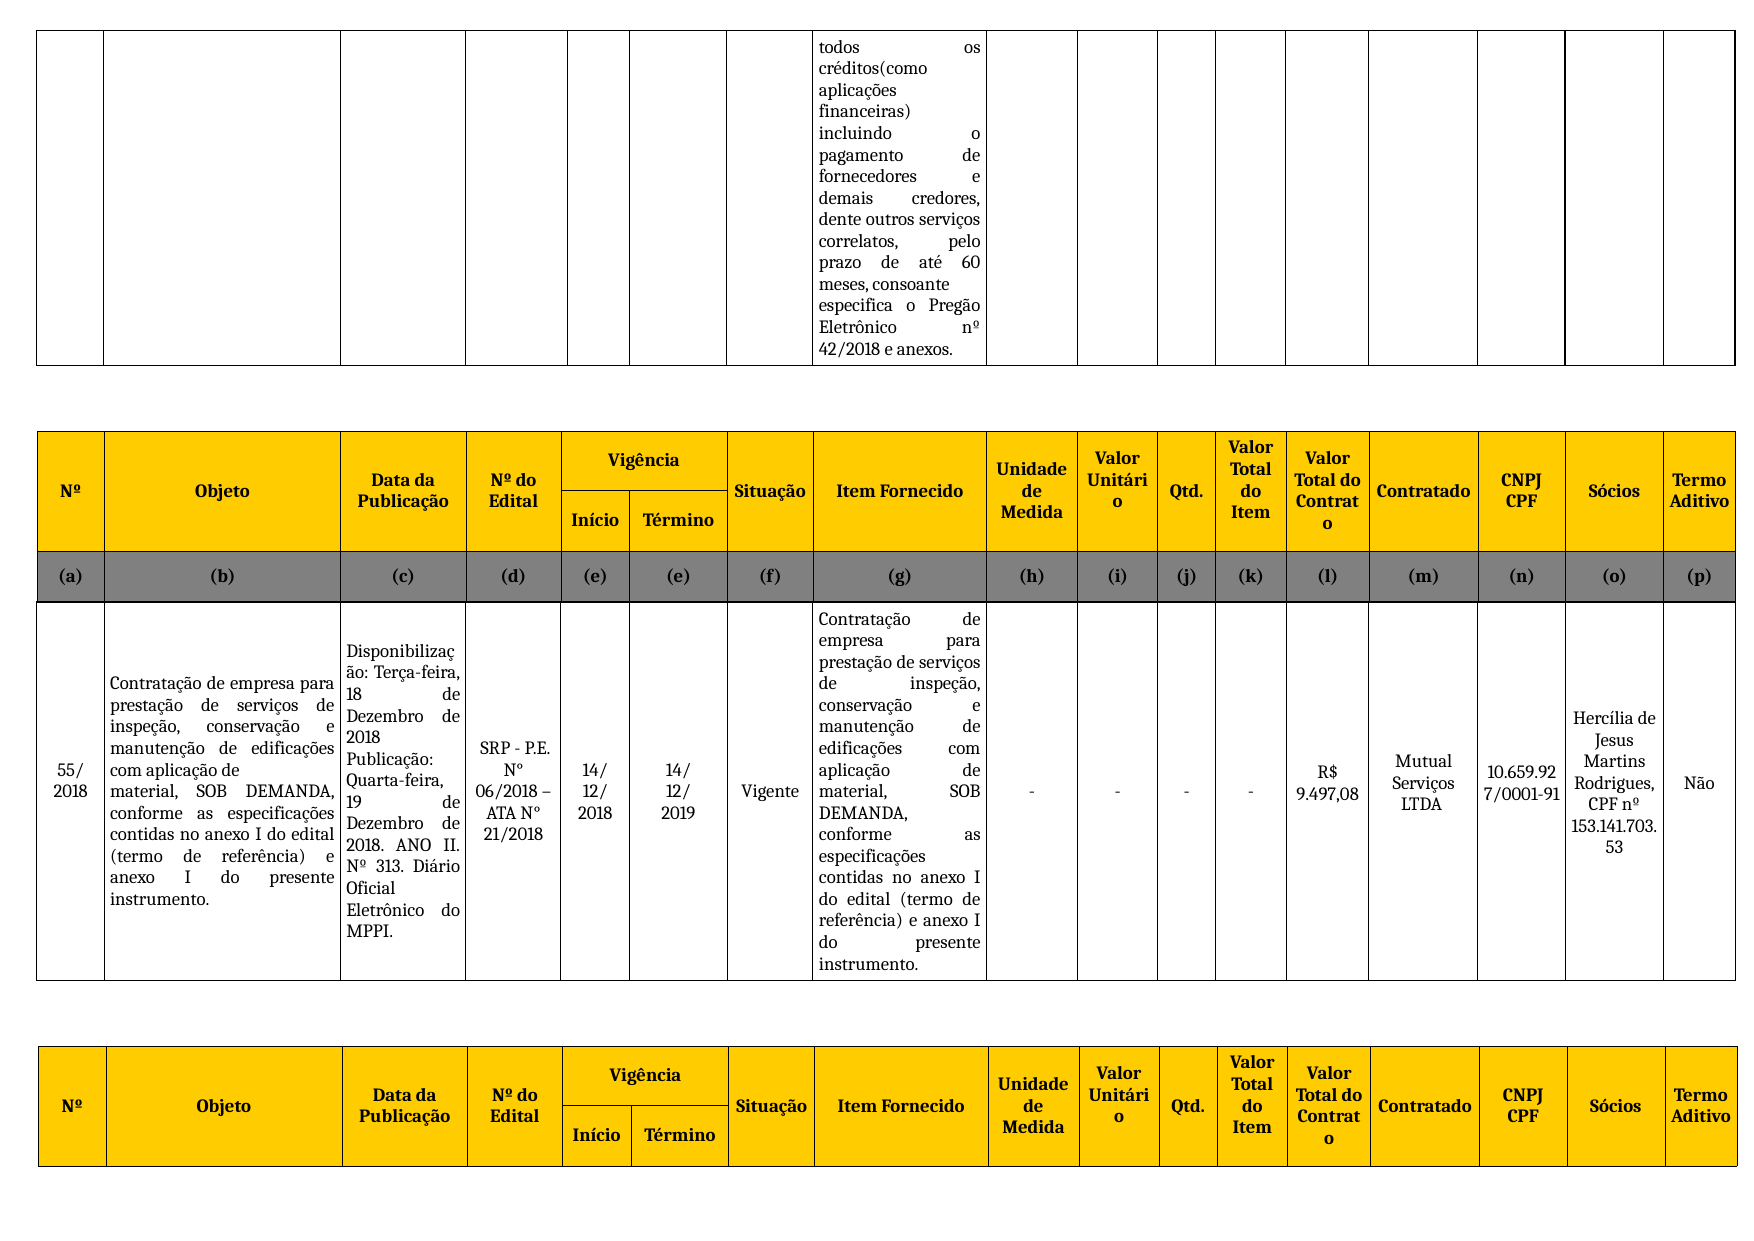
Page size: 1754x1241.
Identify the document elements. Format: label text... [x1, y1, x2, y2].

table_header Contratado [1370, 432, 1478, 551]
table_cell (g) [814, 552, 986, 601]
table_cell [1478, 31, 1564, 365]
table_header Valor Unitário [1078, 432, 1157, 551]
table_header Objeto [105, 432, 340, 551]
table_header Vigência [562, 432, 727, 490]
table_cell [568, 31, 629, 365]
table_header Nº [38, 432, 104, 551]
table_cell - [1158, 31, 1215, 365]
table_cell 10.659.927/0001-91 [1478, 603, 1565, 980]
table_header CNPJ CPF [1480, 1047, 1567, 1166]
table_header Item Fornecido [814, 432, 986, 551]
table_cell (k) [1216, 552, 1286, 601]
table_header Data da Publicação [341, 432, 466, 551]
table_cell - [987, 603, 1077, 980]
table_cell [104, 31, 340, 365]
table_header Valor Total do Contrato [1287, 432, 1369, 551]
table_header Contratado [1371, 1047, 1479, 1166]
table_cell (e) [562, 552, 629, 601]
table_cell Contratação de empresa para prestação de serviços de inspeção, conservação e manutenção de edificações com aplicação de material, SOB DEMANDA, conforme as especificações contidas no anexo I do edital (termo de referência) e anexo I do presente instrumento. [813, 603, 986, 980]
table_cell 14/ 12/ 2019 [630, 603, 727, 980]
table_header Valor Total do Item [1216, 432, 1286, 551]
table_cell Disponibilização: Terça-feira, 18 de Dezembro de 2018 Publicação: Quarta-feira, 19 de Dezembro de 2018. ANO II. Nº 313. Diário Oficial Eletrônico do MPPI. [341, 603, 465, 980]
table_cell [1369, 31, 1477, 365]
table_cell Término [630, 491, 727, 551]
table_header Valor Total do Item [1218, 1047, 1287, 1166]
table_header Situação [729, 1047, 814, 1166]
table_cell R$ 9.497,08 [1287, 603, 1368, 980]
table_cell [466, 31, 567, 365]
table_header Qtd. [1158, 432, 1215, 551]
table_header Termo Aditivo [1664, 432, 1735, 551]
table_cell [1664, 31, 1734, 365]
table_cell (e) [630, 552, 727, 601]
table_cell 14/ 12/ 2018 [561, 603, 629, 980]
table_cell (o) [1566, 552, 1663, 601]
table_header Valor Unitário [1080, 1047, 1159, 1166]
table_cell Início [562, 491, 629, 551]
table_cell Mutual Serviços LTDA [1369, 603, 1477, 980]
table_cell SRP - P.E. N° 06/2018 – ATA N° 21/2018 [466, 603, 560, 980]
table_cell [341, 31, 465, 365]
table_header Situação [728, 432, 813, 551]
table_cell (n) [1479, 552, 1565, 601]
table_cell - [987, 31, 1077, 365]
table_cell Vigente [728, 603, 812, 980]
table_cell - [1216, 31, 1285, 365]
table_cell (a) [38, 552, 104, 601]
table_header Nº do Edital [467, 432, 561, 551]
table_cell [37, 31, 103, 365]
table_cell Início [563, 1106, 631, 1166]
table_cell - [1158, 603, 1215, 980]
table_cell todos os créditos(como aplicações financeiras) incluindo o pagamento de fornecedores e demais credores, dente outros serviços correlatos, pelo prazo de até 60 meses, consoante especifica o Pregão Eletrônico nº 42/2018 e anexos. [813, 31, 986, 365]
table_cell (i) [1078, 552, 1157, 601]
table_header Nº [39, 1047, 106, 1166]
table_cell (l) [1287, 552, 1369, 601]
table_cell - [1078, 31, 1157, 365]
table_cell (d) [467, 552, 561, 601]
table_header Sócios [1568, 1047, 1665, 1166]
table_cell Término [632, 1106, 728, 1166]
table_header Item Fornecido [815, 1047, 988, 1166]
table_header Termo Aditivo [1666, 1047, 1737, 1166]
table_cell [1286, 31, 1368, 365]
table_header Qtd. [1160, 1047, 1217, 1166]
table_header Objeto [107, 1047, 342, 1166]
table_cell Não [1664, 603, 1735, 980]
table_cell [727, 31, 812, 365]
table_header Vigência [563, 1047, 728, 1105]
table_header Data da Publicação [343, 1047, 467, 1166]
table_cell - [1078, 603, 1157, 980]
table_cell (p) [1664, 552, 1735, 601]
table_header Nº do Edital [468, 1047, 562, 1166]
table_header Unidade de Medida [987, 432, 1077, 551]
table_cell (j) [1158, 552, 1215, 601]
table_cell - [1216, 603, 1286, 980]
table_cell (h) [987, 552, 1077, 601]
table_cell [1566, 31, 1663, 365]
table_cell 55/ 2018 [37, 603, 104, 980]
table_cell Contratação de empresa para prestação de serviços de inspeção, conservação e manutenção de edificações com aplicação de material, SOB DEMANDA, conforme as especificações contidas no anexo I do edital (termo de referência) e anexo I do presente instrumento. [105, 603, 340, 980]
table_cell (c) [341, 552, 466, 601]
table_cell (b) [105, 552, 340, 601]
table_cell (f) [728, 552, 813, 601]
table_header Unidade de Medida [989, 1047, 1079, 1166]
table_cell [630, 31, 726, 365]
table_header Sócios [1566, 432, 1663, 551]
table_cell Hercília de Jesus Martins Rodrigues,CPF nº 153.141.703.53 [1566, 603, 1663, 980]
table_cell (m) [1370, 552, 1478, 601]
table_header Valor Total do Contrato [1288, 1047, 1370, 1166]
table_header CNPJ CPF [1479, 432, 1565, 551]
